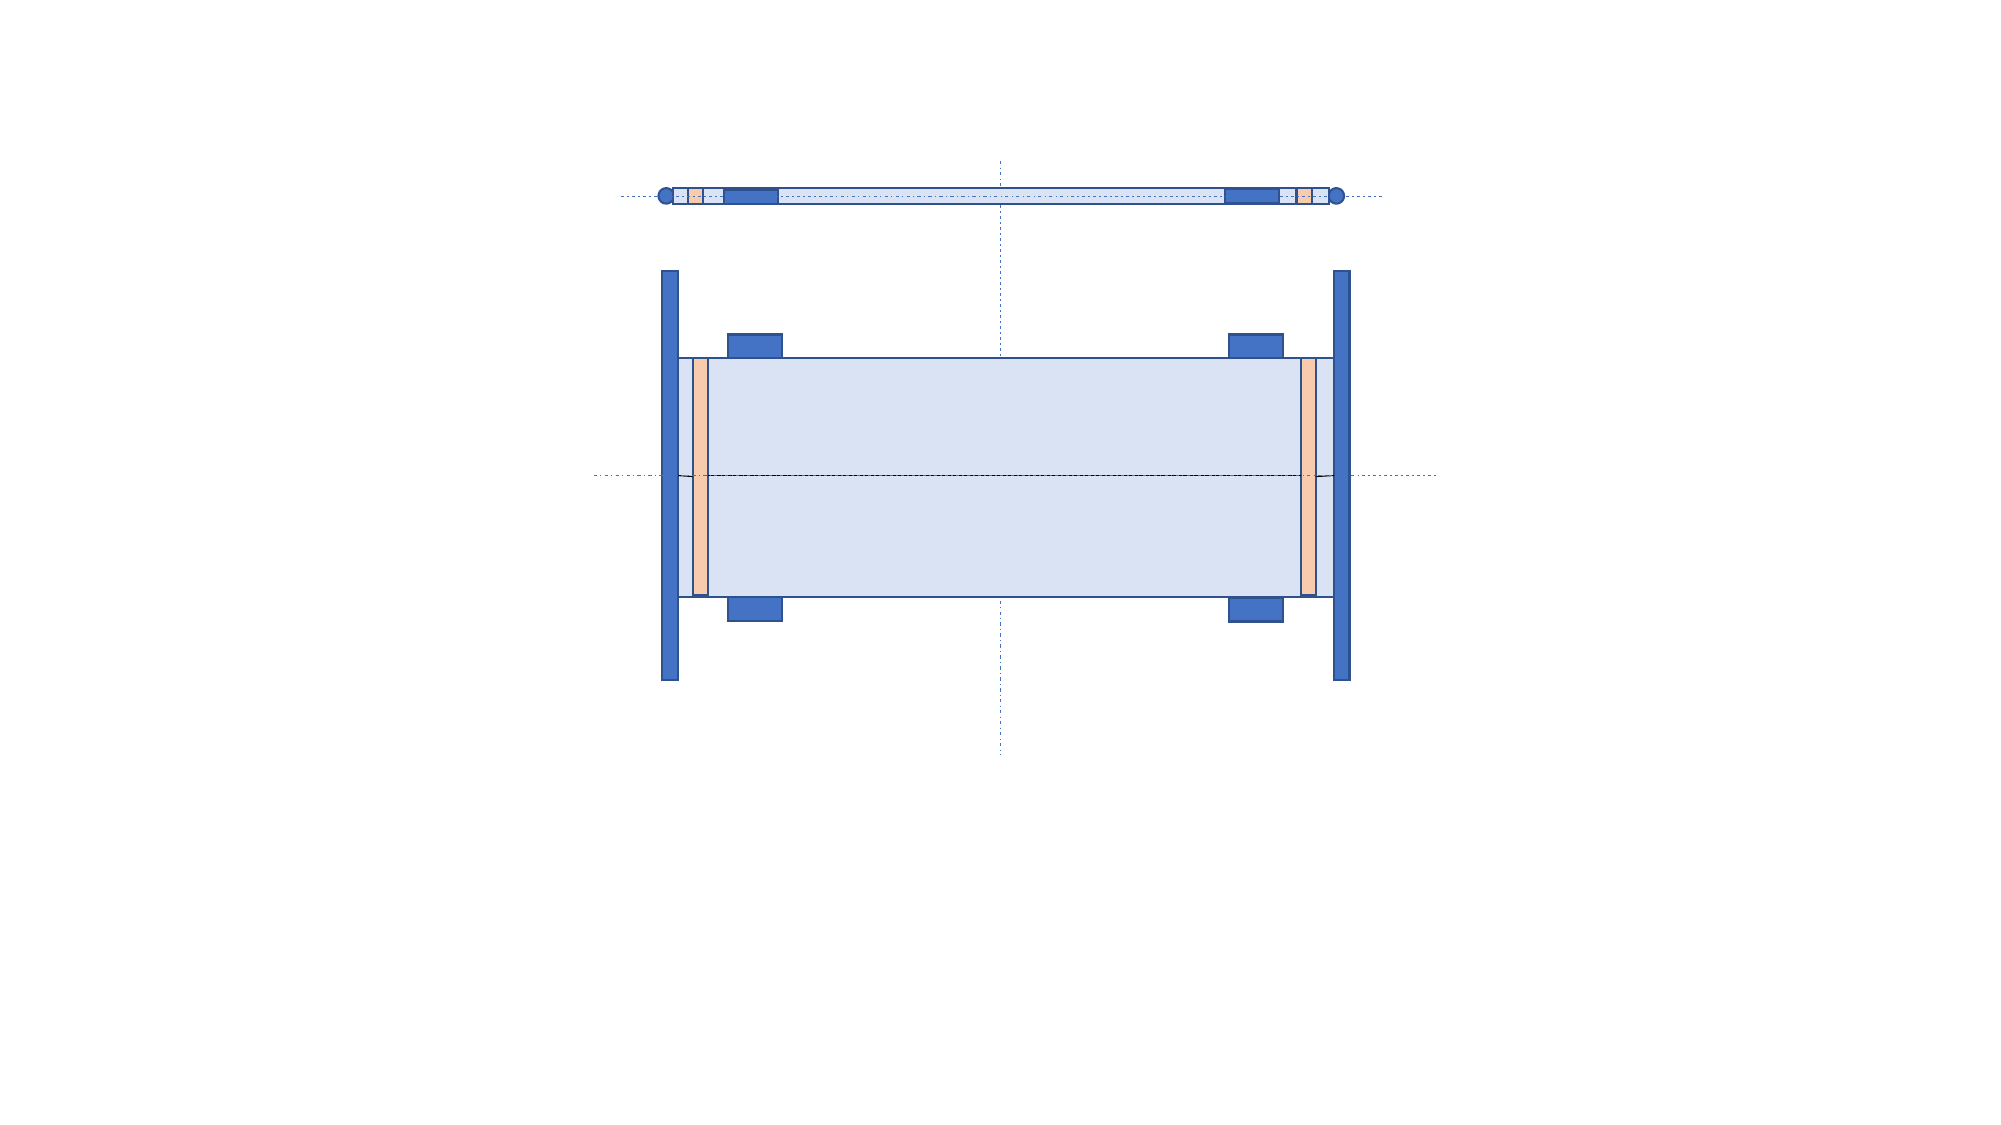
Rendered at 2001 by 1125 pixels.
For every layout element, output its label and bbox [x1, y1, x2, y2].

text_box [658, 188, 1345, 204]
text_box [662, 271, 1349, 680]
text_box [1229, 598, 1283, 621]
